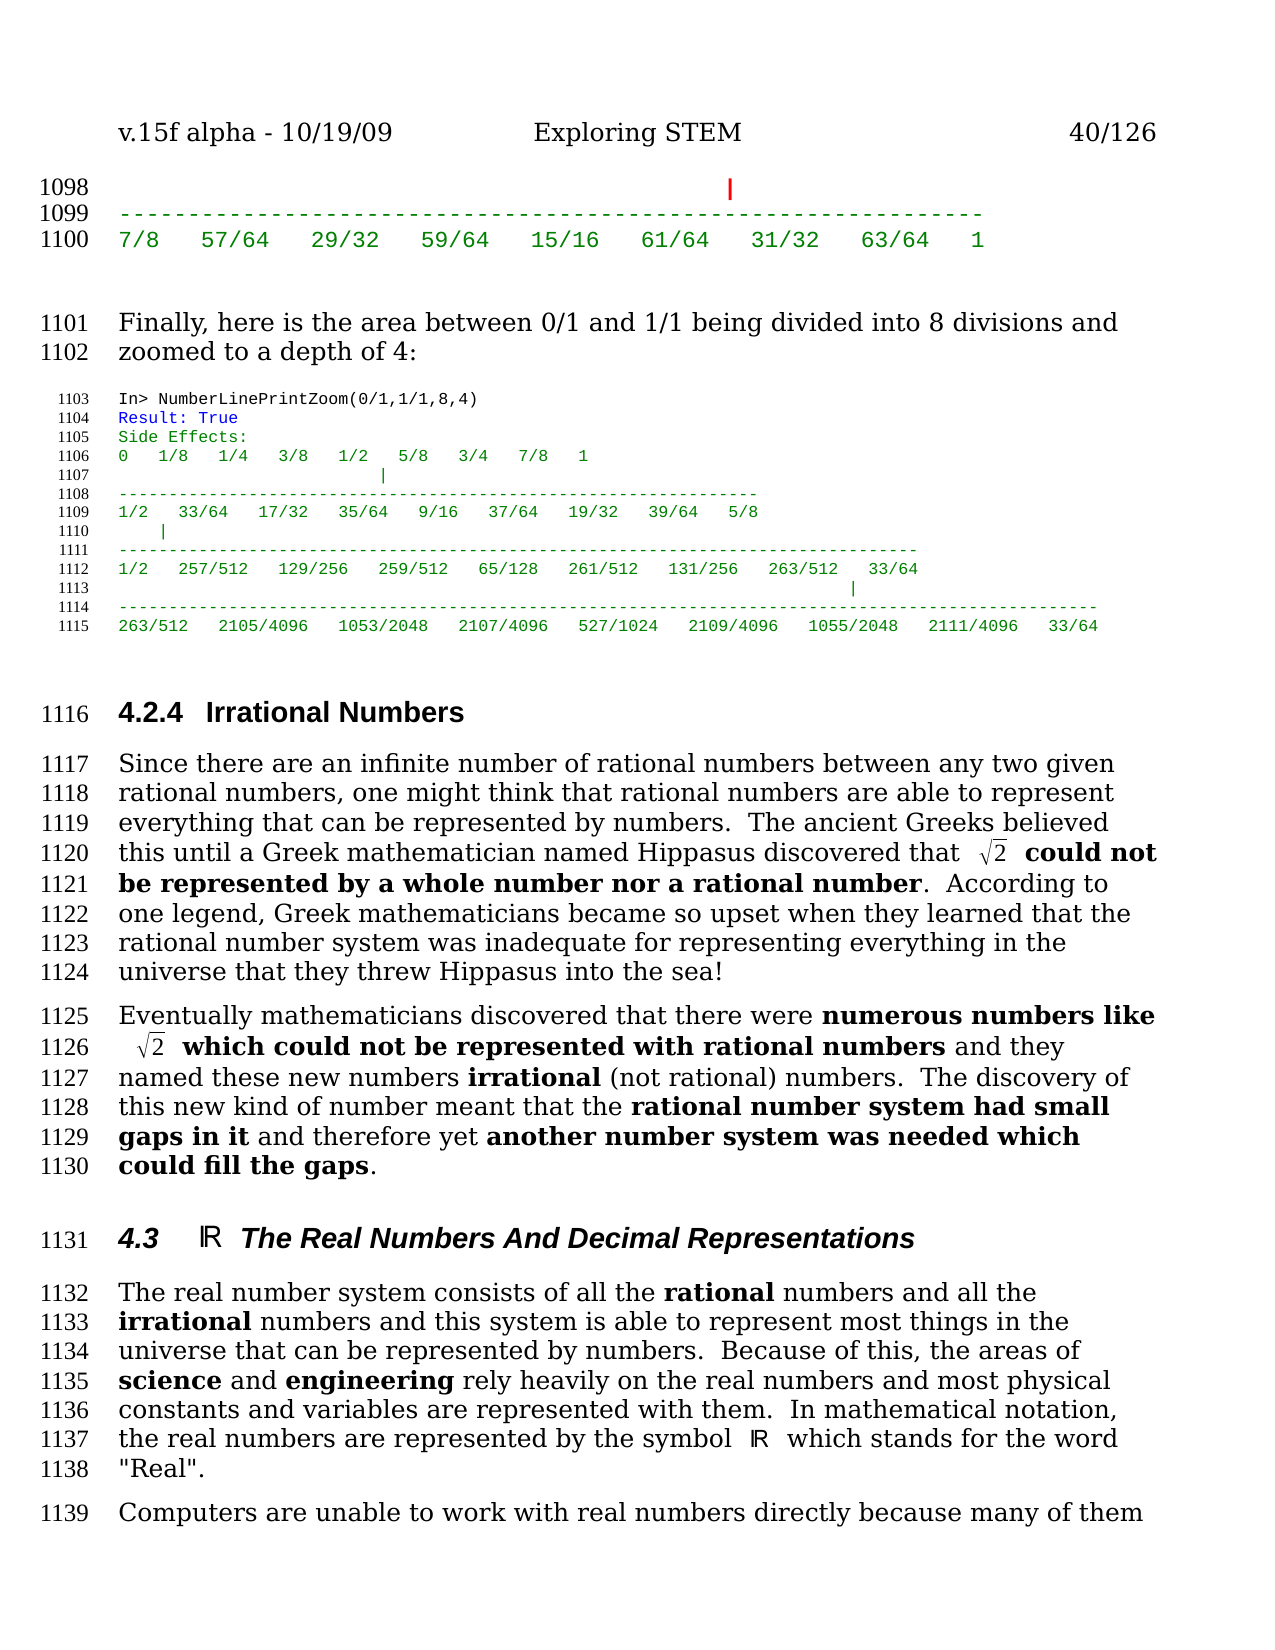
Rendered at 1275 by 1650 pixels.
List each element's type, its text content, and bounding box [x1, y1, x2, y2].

text The real number system consists of all the rational numbers and all the irrational numbers and this system is able to represent most things in the universe that can be represented by numbers. Because of this, the areas of science and engineering rely heavily on the real numbers and most physical constants and variables are represented with them. In mathematical notation, the real numbers are represented by the symbolwhich stands for the word "Real". [118, 1278, 1157, 1483]
text 7/8 57/64 29/32 59/64 15/16 61/64 31/32 63/64 1 [118, 229, 1157, 254]
text ---------------------------------------------------------------- [118, 485, 1157, 504]
text | [118, 579, 1157, 598]
subtitle Irrational Numbers [118, 695, 1157, 728]
text | [118, 177, 1157, 203]
text Eventually mathematicians discovered that there were numerous numbers likewhich could not be represented with rational numbers and they named these new numbers irrational (not rational) numbers. The discovery of this new kind of number meant that the rational number system had small gaps in it and therefore yet another number system was needed which could fill the gaps. [118, 1001, 1157, 1181]
text Since there are an infinite number of rational numbers between any two given rational numbers, one might think that rational numbers are able to represent everything that can be represented by numbers. The ancient Greeks believed this until a Greek mathematician named Hippasus discovered thatcould not be represented by a whole number nor a rational number. According to one legend, Greek mathematicians became so upset when they learned that the rational number system was inadequate for representing everything in the universe that they threw Hippasus into the sea! [118, 749, 1157, 986]
text 1/2 257/512 129/256 259/512 65/128 261/512 131/256 263/512 33/64 [118, 561, 1157, 579]
text Result: True [118, 410, 1157, 429]
text 1/2 33/64 17/32 35/64 9/16 37/64 19/32 39/64 5/8 [118, 504, 1157, 523]
text -------------------------------------------------------------------------------------------------- [118, 598, 1157, 617]
text -------------------------------------------------------------------------------- [118, 542, 1157, 561]
text | [118, 466, 1157, 485]
text Computers are unable to work with real numbers directly because many of them [118, 1498, 1157, 1527]
text Finally, here is the area between 0/1 and 1/1 being divided into 8 divisions and zoomed to a depth of 4: [118, 308, 1157, 366]
text 0 1/8 1/4 3/8 1/2 5/8 3/4 7/8 1 [118, 447, 1157, 466]
text | [118, 523, 1157, 542]
subtitle The Real Numbers And Decimal Representations [118, 1219, 1157, 1257]
text --------------------------------------------------------------- [118, 203, 1157, 229]
text Side Effects: [118, 429, 1157, 447]
text In> NumberLinePrintZoom(0/1,1/1,8,4) [118, 391, 1157, 410]
text 263/512 2105/4096 1053/2048 2107/4096 527/1024 2109/4096 1055/2048 2111/4096 33/64 [118, 617, 1157, 636]
